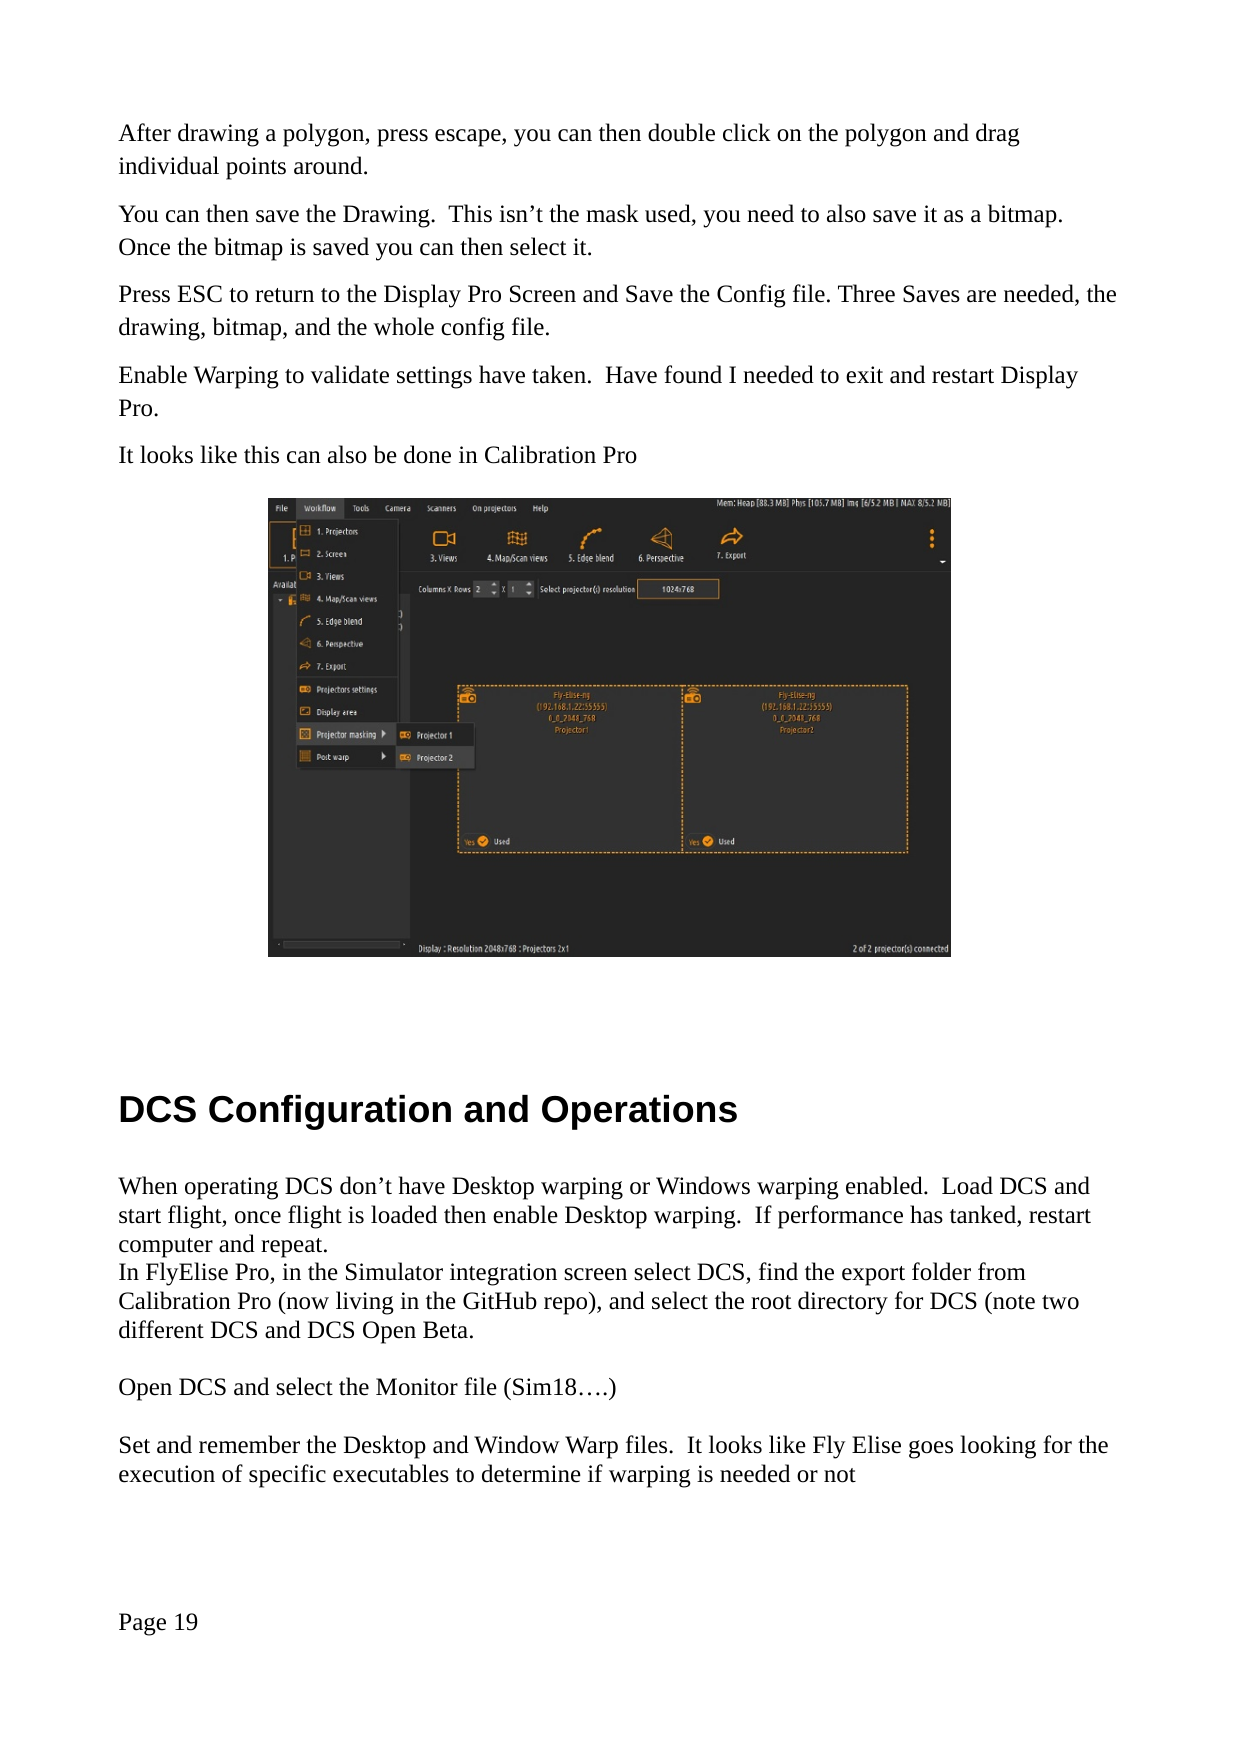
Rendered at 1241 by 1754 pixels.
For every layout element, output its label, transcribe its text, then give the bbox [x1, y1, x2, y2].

text After drawing a polygon, press escape, you can then double click on the polygon and drag individual points around. [118, 118, 1122, 180]
text Open DCS and select the Monitor file (Sim18….) [118, 1372, 1122, 1401]
text When operating DCS don’t have Desktop warping or Windows warping enabled. Load DCS and start flight, once flight is loaded then enable Desktop warping. If performance has tanked, restart computer and repeat. [118, 1171, 1122, 1257]
subtitle DCS Configuration and Operations [118, 1087, 1122, 1130]
text Set and remember the Desktop and Window Warp files. It looks like Fly Elise goes looking for the execution of specific executables to determine if warping is needed or not [118, 1430, 1122, 1487]
text You can then save the Drawing. This isn’t the mask used, you need to also save it as a bitmap. Once the bitmap is saved you can then select it. [118, 199, 1122, 261]
text In FlyElise Pro, in the Simulator integration screen select DCS, find the export folder from Calibration Pro (now living in the GitHub repo), and select the root directory for DCS (note two different DCS and DCS Open Beta. [118, 1257, 1122, 1344]
text Press ESC to return to the Display Pro Screen and Save the Config file. Three Saves are needed, the drawing, bitmap, and the whole config file. [118, 279, 1122, 341]
text Enable Warping to validate settings have taken. Have found I needed to exit and restart Display Pro. [118, 360, 1122, 422]
text It looks like this can also be done in Calibration Pro [118, 441, 1122, 469]
picture [261, 488, 979, 963]
